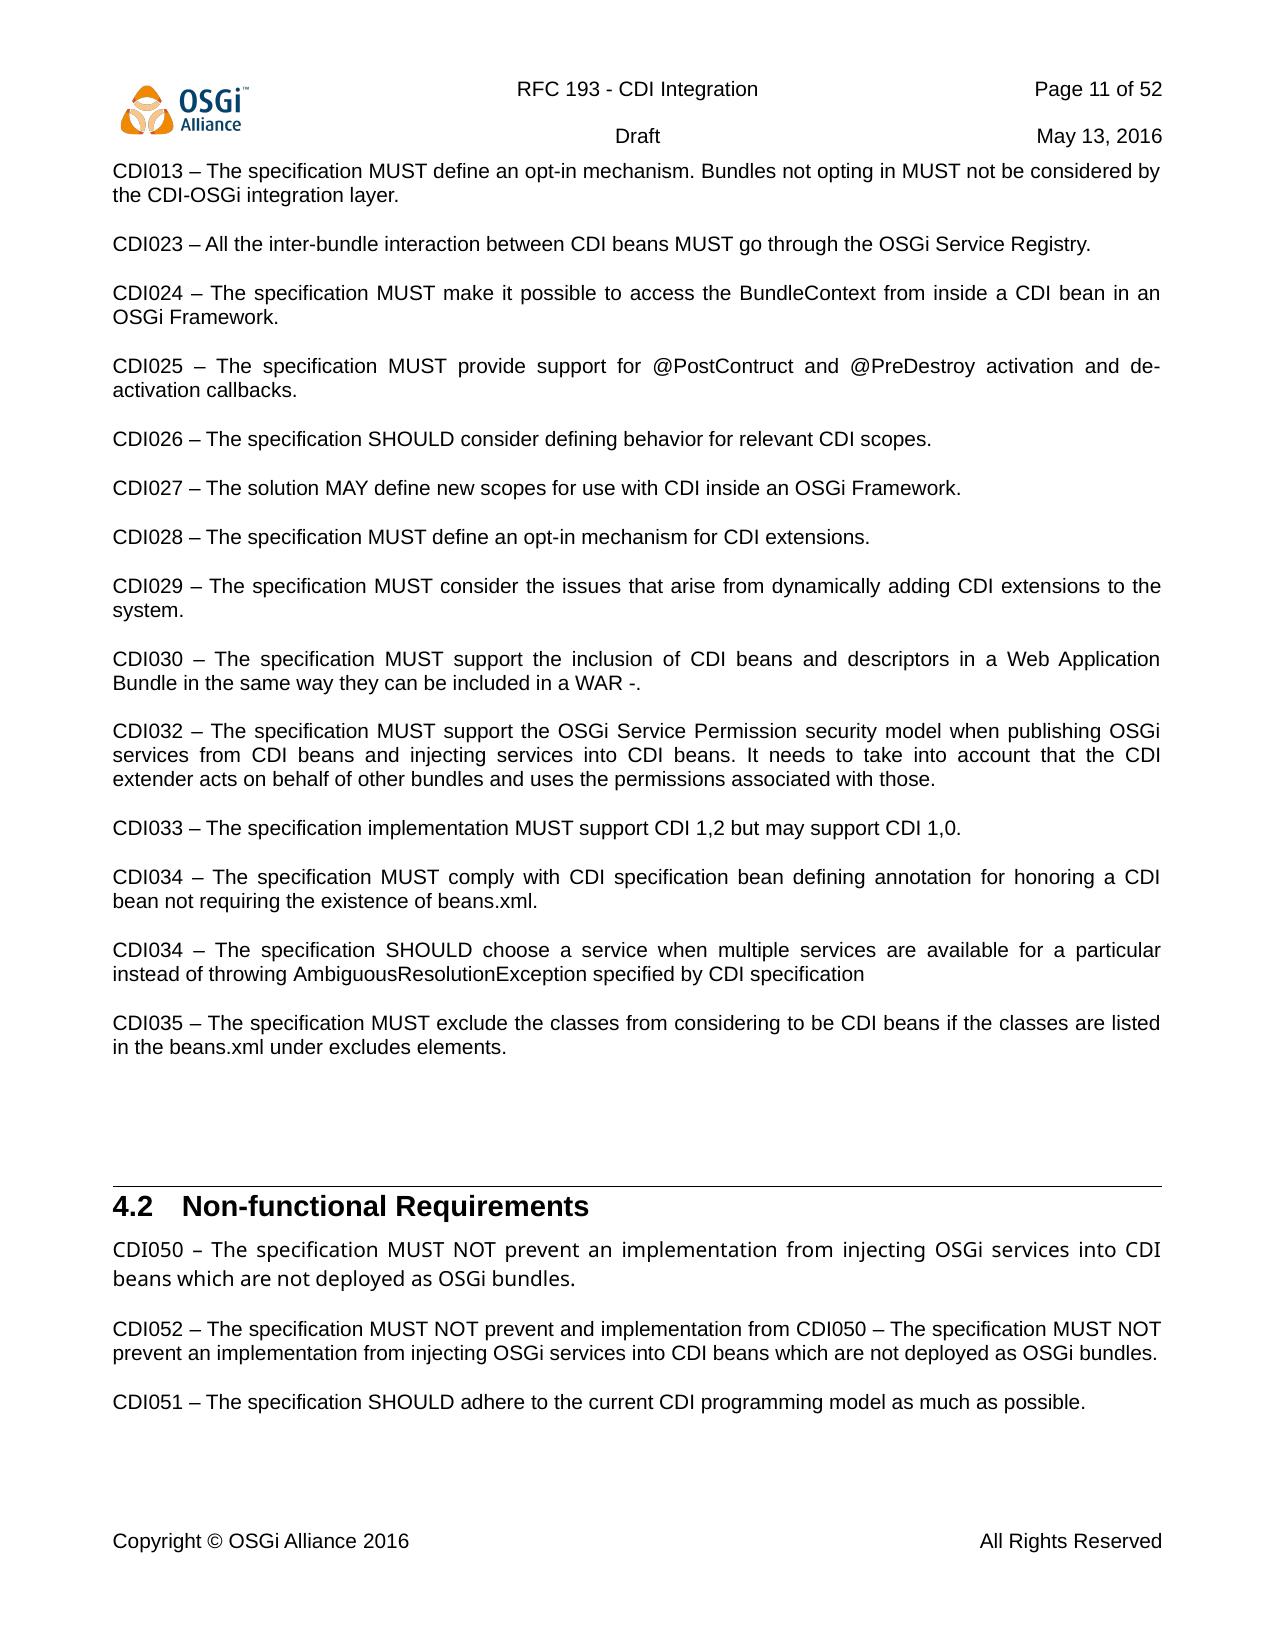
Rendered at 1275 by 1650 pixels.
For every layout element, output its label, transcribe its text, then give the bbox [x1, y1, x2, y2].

text CDI023 – All the inter-bundle interaction between CDI beans MUST go through the OSGi Service Registry. [112, 232, 1162, 256]
text CDI035 – The specification MUST exclude the classes from considering to be CDI beans if the classes are listed in the beans.xml under excludes elements. [112, 1011, 1162, 1059]
text CDI034 – The specification SHOULD choose a service when multiple services are available for a particular instead of throwing AmbiguousResolutionException specified by CDI specification [112, 938, 1162, 986]
text CDI027 – The solution MAY define new scopes for use with CDI inside an OSGi Framework. [112, 476, 1162, 499]
text CDI052 – The specification MUST NOT prevent and implementation from CDI050 – The specification MUST NOT prevent an implementation from injecting OSGi services into CDI beans which are not deployed as OSGi bundles. [112, 1317, 1162, 1365]
text CDI033 – The specification implementation MUST support CDI 1,2 but may support CDI 1,0. [112, 816, 1162, 840]
text CDI028 – The specification MUST define an opt-in mechanism for CDI extensions. [112, 524, 1162, 548]
text CDI029 – The specification MUST consider the issues that arise from dynamically adding CDI extensions to the system. [112, 573, 1162, 621]
text CDI051 – The specification SHOULD adhere to the current CDI programming model as much as possible. [112, 1390, 1162, 1414]
text CDI050 – The specification MUST NOT prevent an implementation from injecting OSGi services into CDI beans which are not deployed as OSGi bundles. [112, 1235, 1162, 1292]
text CDI013 – The specification MUST define an opt-in mechanism. Bundles not opting in MUST not be considered by the CDI-OSGi integration layer. [112, 159, 1162, 207]
text CDI026 – The specification SHOULD consider defining behavior for relevant CDI scopes. [112, 427, 1162, 451]
picture [113, 78, 257, 142]
text CDI030 – The specification MUST support the inclusion of CDI beans and descriptors in a Web Application Bundle in the same way they can be included in a WAR -. [112, 646, 1162, 694]
text CDI032 – The specification MUST support the OSGi Service Permission security model when publishing OSGi services from CDI beans and injecting services into CDI beans. It needs to take into account that the CDI extender acts on behalf of other bundles and uses the permissions associated with those. [112, 719, 1162, 791]
text CDI034 – The specification MUST comply with CDI specification bean defining annotation for honoring a CDI bean not requiring the existence of beans.xml. [112, 865, 1162, 913]
subtitle Non-functional Requirements [112, 1187, 1162, 1223]
text CDI024 – The specification MUST make it possible to access the BundleContext from inside a CDI bean in an OSGi Framework. [112, 281, 1162, 329]
text CDI025 – The specification MUST provide support for @PostContruct and @PreDestroy activation and de-activation callbacks. [112, 354, 1162, 402]
